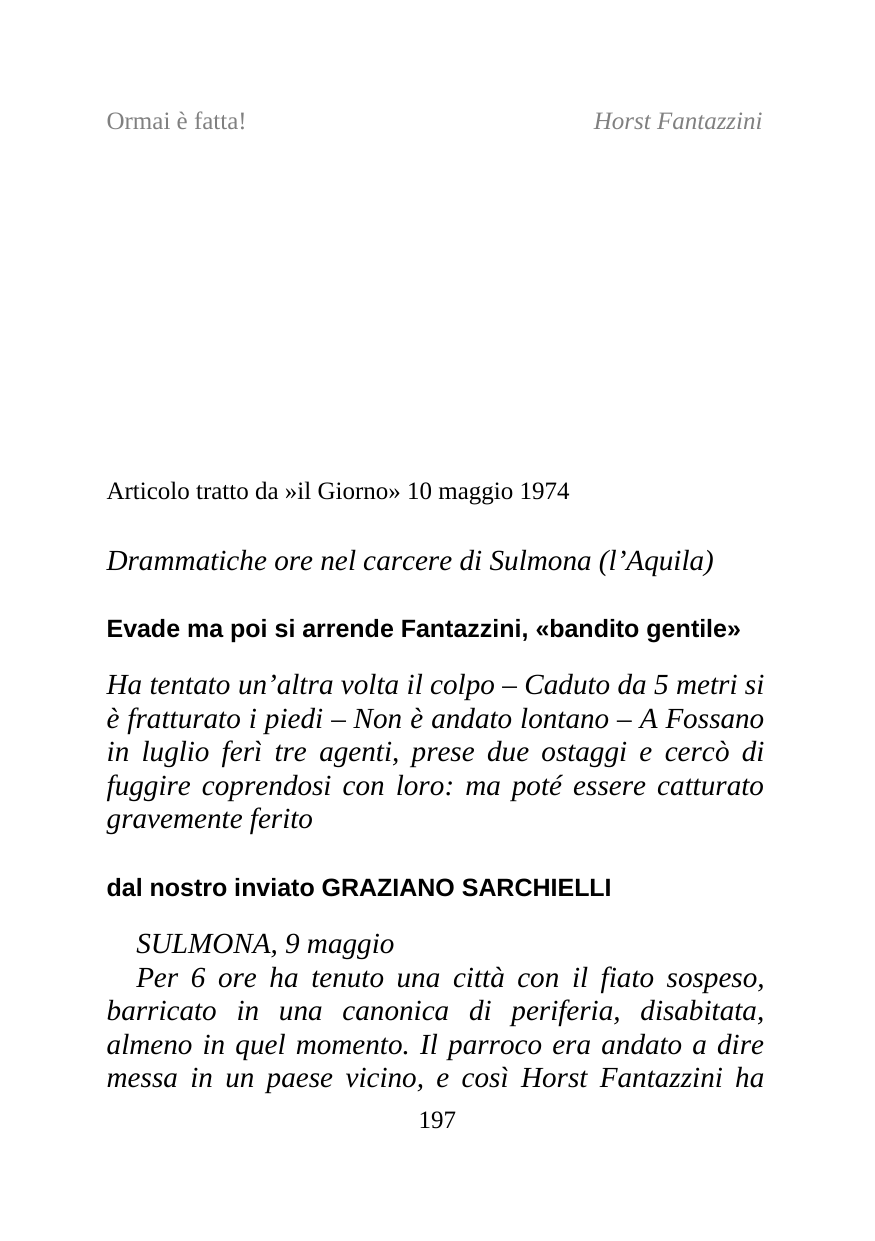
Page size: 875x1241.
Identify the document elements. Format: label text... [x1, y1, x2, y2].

text SULMONA, 9 maggio [106, 926, 768, 960]
text Drammatiche ore nel carcere di Sulmona (l’Aquila) [106, 543, 768, 576]
text Articolo tratto da »il Giorno» 10 maggio 1974 [106, 476, 768, 505]
text Ha tentato un’altra volta il colpo – Caduto da 5 metri si è fratturato i piedi – Non è andato lontano – A Fossano in luglio ferì tre agenti, prese due ostaggi e cercò di fuggire coprendosi con loro: ma poté essere catturato gravemente ferito [106, 667, 768, 835]
subtitle Evade ma poi si arrende Fantazzini, «bandito gentile» [106, 614, 768, 642]
text Per 6 ore ha tenuto una città con il fiato sospeso, barricato in una canonica di periferia, disabitata, almeno in quel momento. Il parroco era andato a dire messa in un paese vicino, e così Horst Fantazzini ha [106, 960, 768, 1094]
subtitle dal nostro inviato GRAZIANO SARCHIELLI [106, 873, 768, 901]
